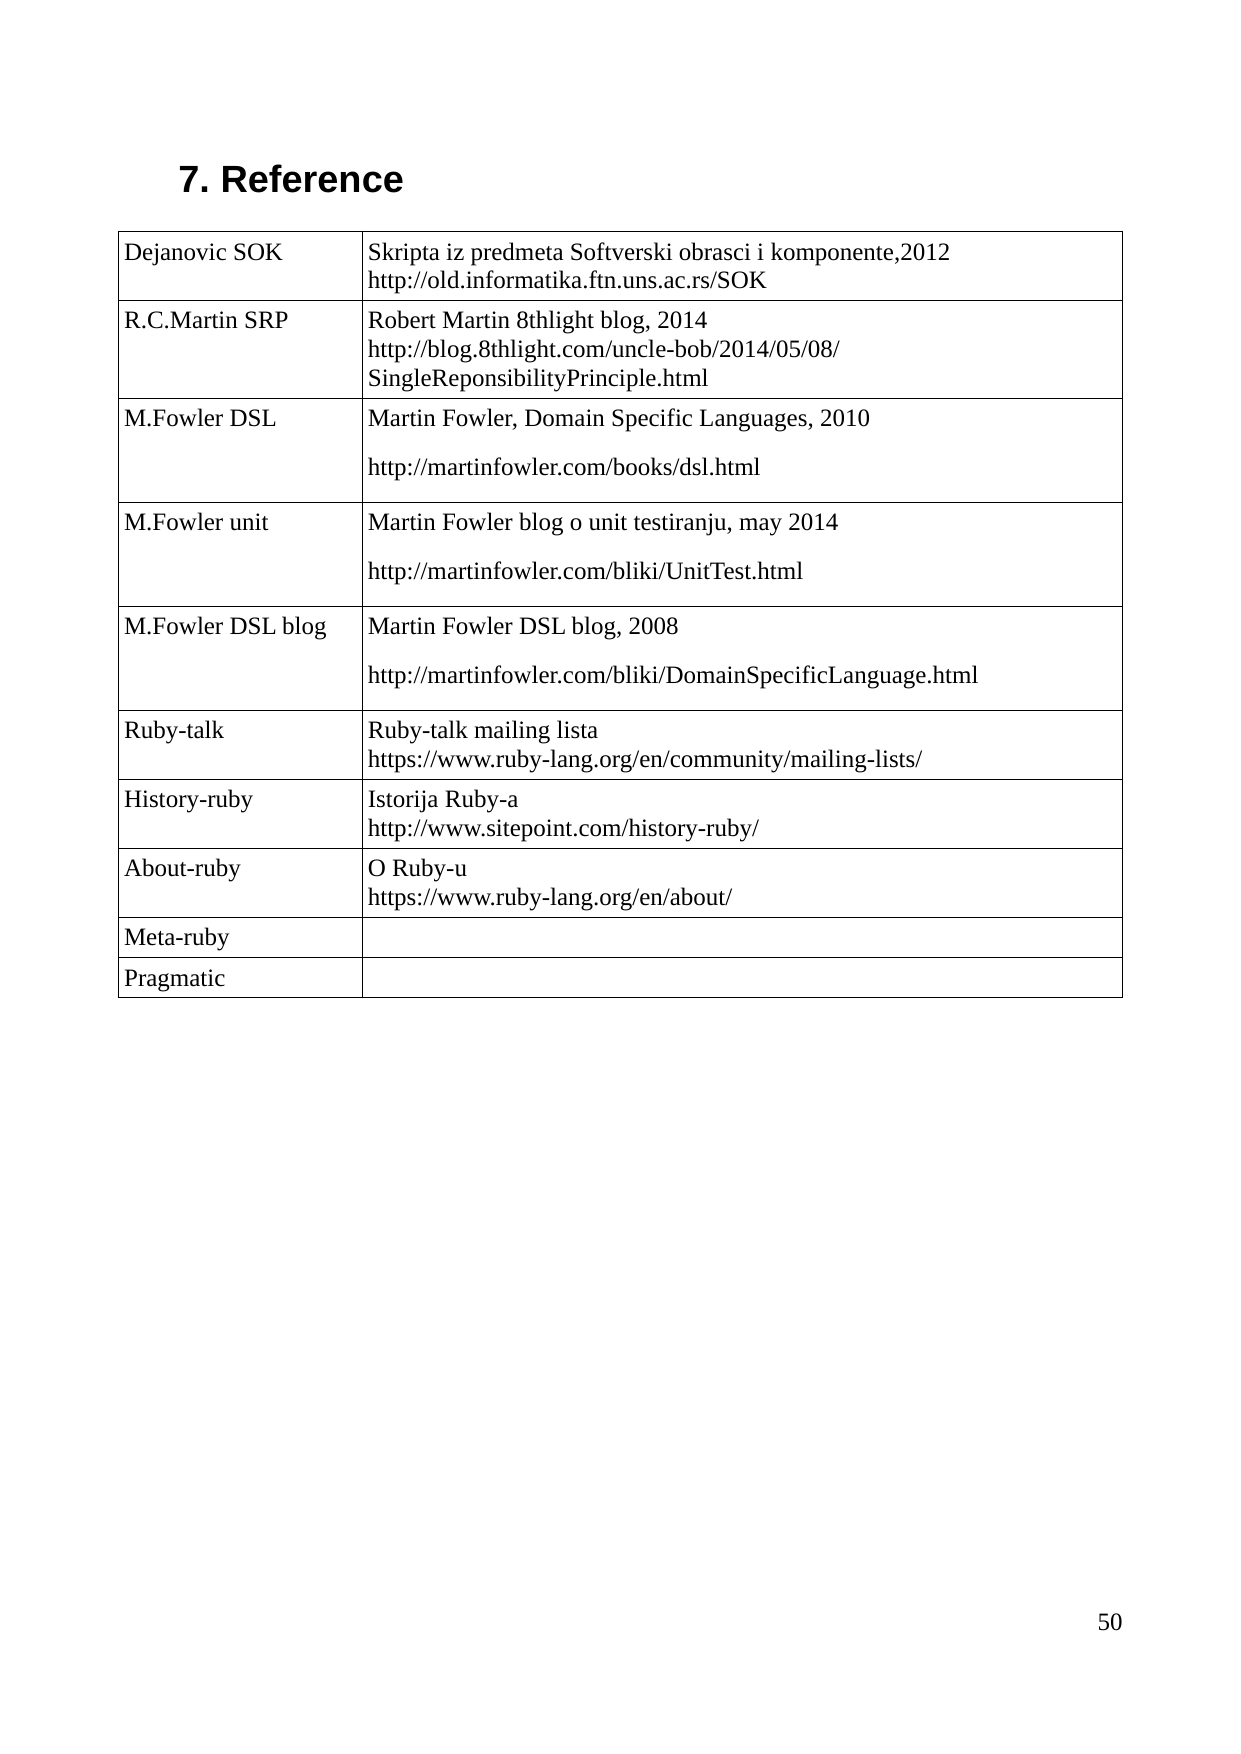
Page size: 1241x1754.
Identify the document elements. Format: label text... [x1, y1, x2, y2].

table_cell [363, 918, 1122, 957]
table_cell Pragmatic [119, 958, 362, 997]
table_cell O Ruby-u https://www.ruby-lang.org/en/about/ [363, 849, 1122, 917]
table_cell Meta-ruby [119, 918, 362, 957]
table_cell Martin Fowler DSL blog, 2008 http://martinfowler.com/bliki/DomainSpecificLanguage.html [363, 607, 1122, 709]
table_cell Istorija Ruby-a http://www.sitepoint.com/history-ruby/ [363, 780, 1122, 848]
table_cell Ruby-talk [119, 711, 362, 778]
table_header Dejanovic SOK [119, 232, 362, 300]
table_cell About-ruby [119, 849, 362, 917]
table_cell Martin Fowler, Domain Specific Languages, 2010 http://martinfowler.com/books/dsl.html [363, 399, 1122, 502]
table_cell Robert Martin 8thlight blog, 2014 http://blog.8thlight.com/uncle-bob/2014/05/08/SingleReponsibilityPrinciple.html [363, 301, 1122, 398]
table_cell R.C.Martin SRP [119, 301, 362, 398]
table_cell M.Fowler DSL blog [119, 607, 362, 709]
table_cell History-ruby [119, 780, 362, 848]
subtitle Reference [118, 157, 1122, 201]
table_cell Ruby-talk mailing lista https://www.ruby-lang.org/en/community/mailing-lists/ [363, 711, 1122, 778]
table_cell [363, 958, 1122, 997]
table_cell M.Fowler unit [119, 503, 362, 606]
table_cell M.Fowler DSL [119, 399, 362, 502]
table_header Skripta iz predmeta Softverski obrasci i komponente,2012 http://old.informatika.ftn.uns.ac.rs/SOK [363, 232, 1122, 300]
table_cell Martin Fowler blog o unit testiranju, may 2014 http://martinfowler.com/bliki/UnitTest.html [363, 503, 1122, 606]
